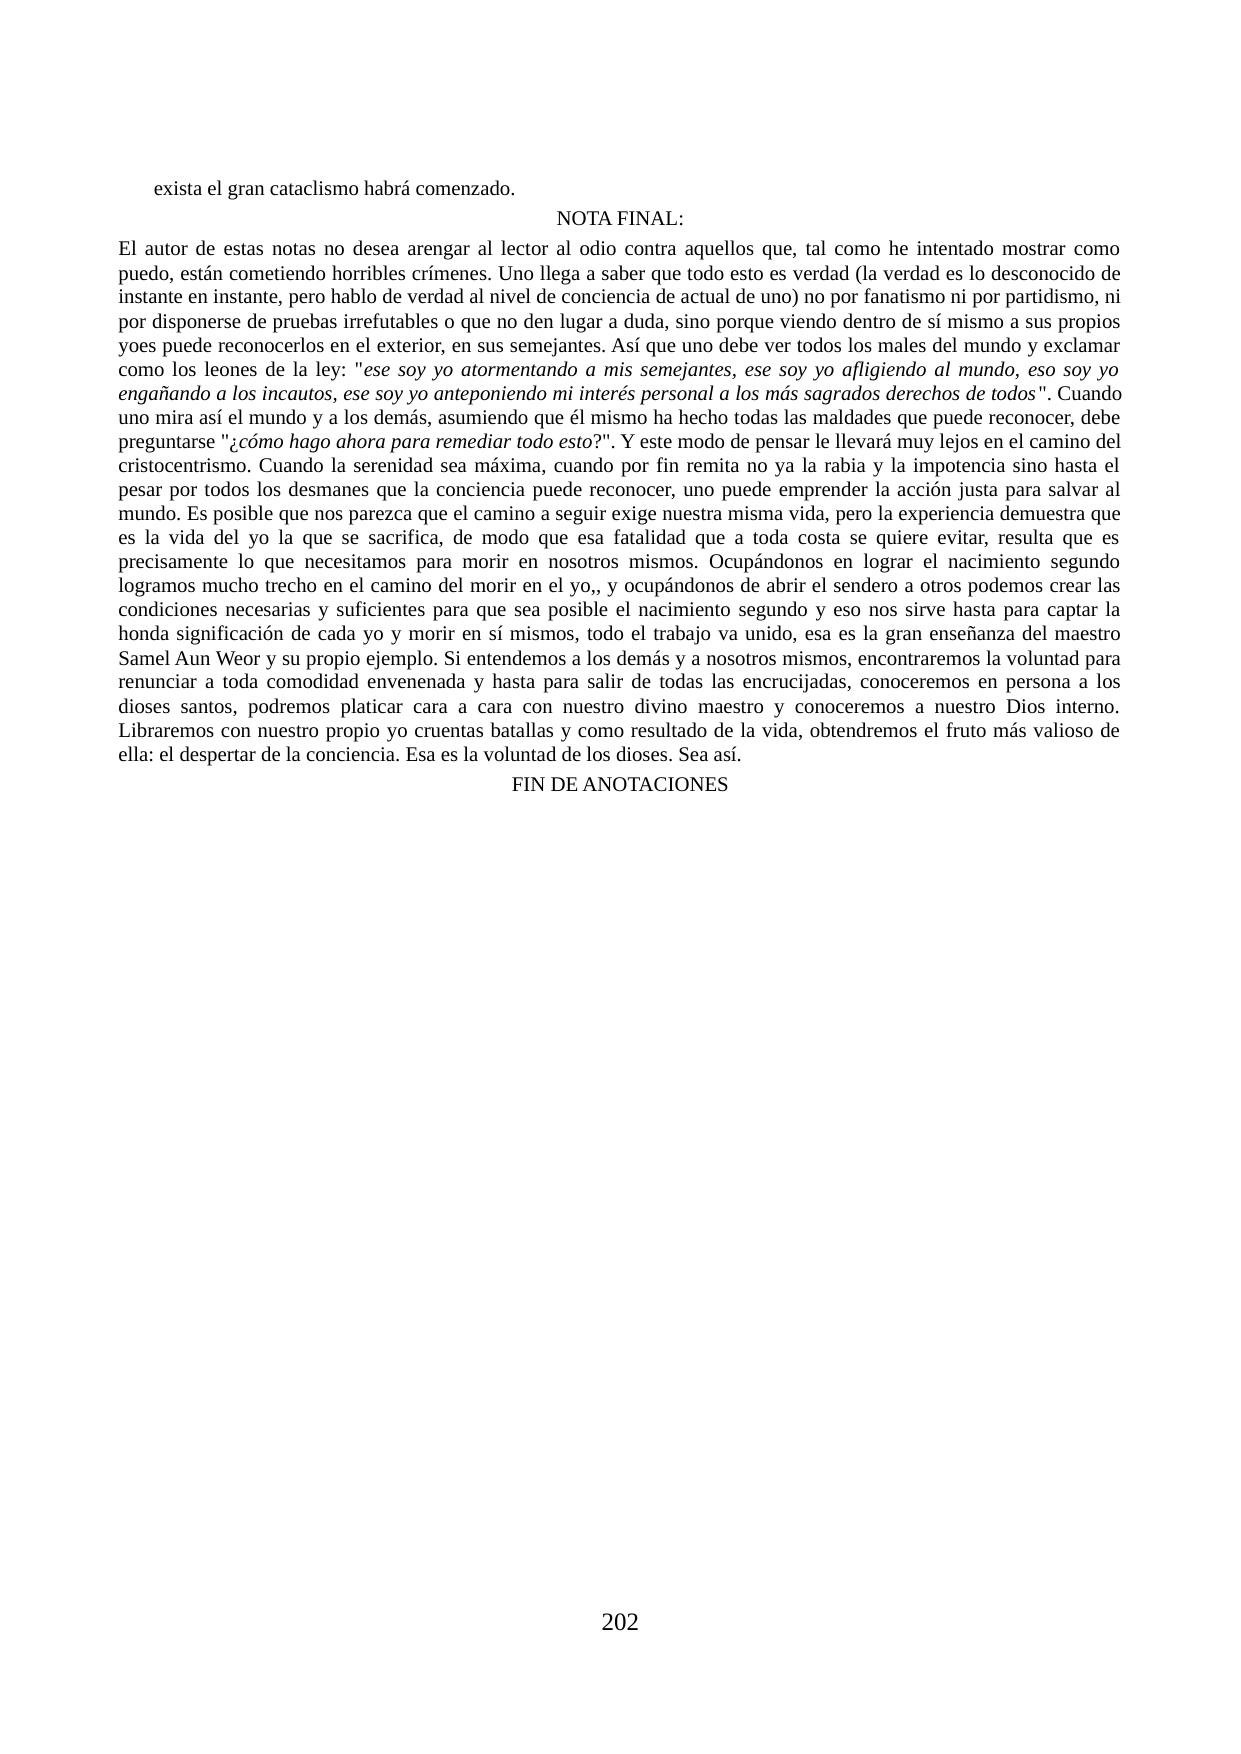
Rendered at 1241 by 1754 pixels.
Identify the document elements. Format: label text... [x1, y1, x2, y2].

text exista el gran cataclismo habrá comenzado. [118, 176, 1122, 200]
text FIN DE ANOTACIONES [118, 772, 1122, 796]
text NOTA FINAL: [118, 206, 1122, 230]
text El autor de estas notas no desea arengar al lector al odio contra aquellos que, tal como he intentado mostrar como puedo, están cometiendo horribles crímenes. Uno llega a saber que todo esto es verdad (la verdad es lo desconocido de instante en instante, pero hablo de verdad al nivel de conciencia de actual de uno) no por fanatismo ni por partidismo, ni por disponerse de pruebas irrefutables o que no den lugar a duda, sino porque viendo dentro de sí mismo a sus propios yoes puede reconocerlos en el exterior, en sus semejantes. Así que uno debe ver todos los males del mundo y exclamar como los leones de la ley: "ese soy yo atormentando a mis semejantes, ese soy yo afligiendo al mundo, eso soy yo engañando a los incautos, ese soy yo anteponiendo mi interés personal a los más sagrados derechos de todos". Cuando uno mira así el mundo y a los demás, asumiendo que él mismo ha hecho todas las maldades que puede reconocer, debe preguntarse "¿cómo hago ahora para remediar todo esto?". Y este modo de pensar le llevará muy lejos en el camino del cristocentrismo. Cuando la serenidad sea máxima, cuando por fin remita no ya la rabia y la impotencia sino hasta el pesar por todos los desmanes que la conciencia puede reconocer, uno puede emprender la acción justa para salvar al mundo. Es posible que nos parezca que el camino a seguir exige nuestra misma vida, pero la experiencia demuestra que es la vida del yo la que se sacrifica, de modo que esa fatalidad que a toda costa se quiere evitar, resulta que es precisamente lo que necesitamos para morir en nosotros mismos. Ocupándonos en lograr el nacimiento segundo logramos mucho trecho en el camino del morir en el yo,, y ocupándonos de abrir el sendero a otros podemos crear las condiciones necesarias y suficientes para que sea posible el nacimiento segundo y eso nos sirve hasta para captar la honda significación de cada yo y morir en sí mismos, todo el trabajo va unido, esa es la gran enseñanza del maestro Samel Aun Weor y su propio ejemplo. Si entendemos a los demás y a nosotros mismos, encontraremos la voluntad para renunciar a toda comodidad envenenada y hasta para salir de todas las encrucijadas, conoceremos en persona a los dioses santos, podremos platicar cara a cara con nuestro divino maestro y conoceremos a nuestro Dios interno. Libraremos con nuestro propio yo cruentas batallas y como resultado de la vida, obtendremos el fruto más valioso de ella: el despertar de la conciencia. Esa es la voluntad de los dioses. Sea así. [118, 236, 1122, 766]
